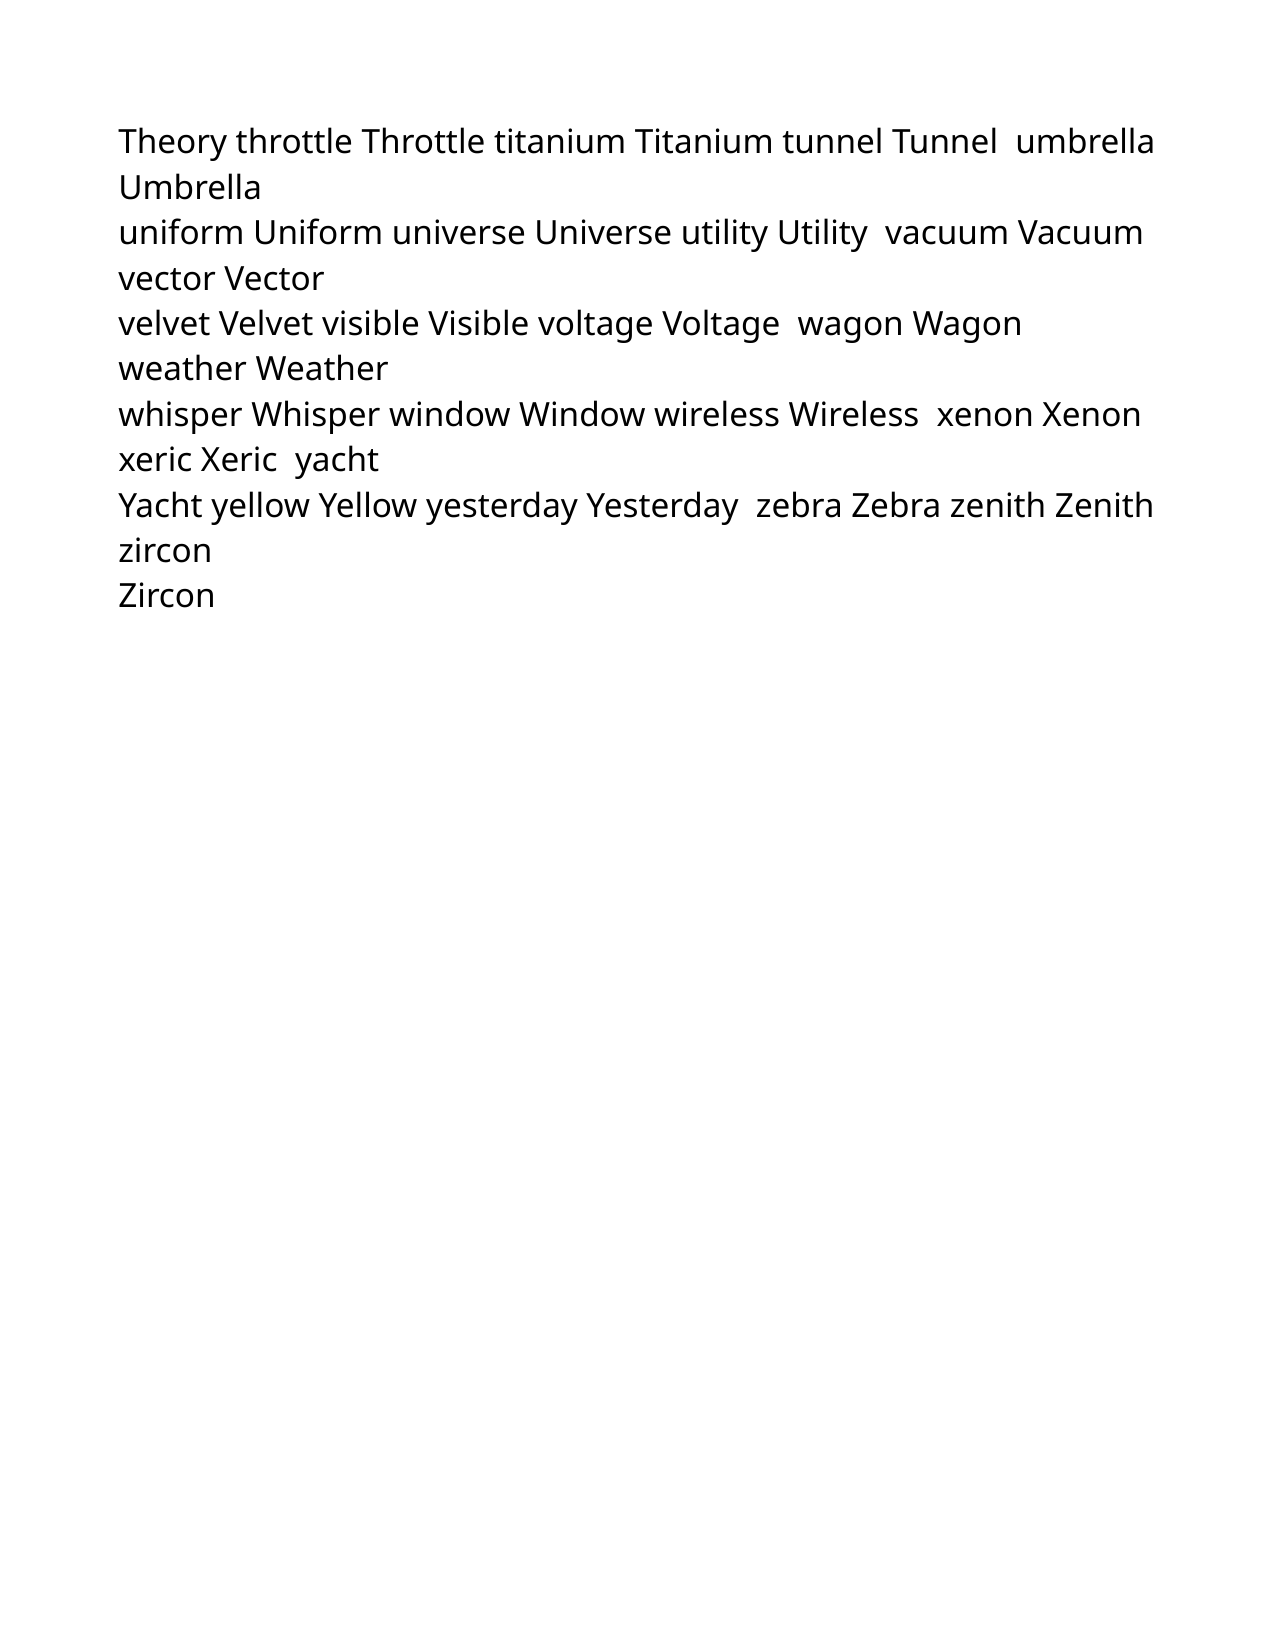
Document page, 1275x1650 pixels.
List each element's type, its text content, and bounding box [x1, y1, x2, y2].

text velvet Velvet visible Visible voltage Voltage wagon Wagon weather Weather [118, 300, 1157, 391]
text uniform Uniform universe Universe utility Utility vacuum Vacuum vector Vector [118, 209, 1157, 300]
text Yacht yellow Yellow yesterday Yesterday zebra Zebra zenith Zenith zircon [118, 481, 1157, 572]
text whisper Whisper window Window wireless Wireless xenon Xenon xeric Xeric yacht [118, 391, 1157, 481]
text Zircon [118, 572, 1157, 618]
text Theory throttle Throttle titanium Titanium tunnel Tunnel umbrella Umbrella [118, 118, 1157, 209]
